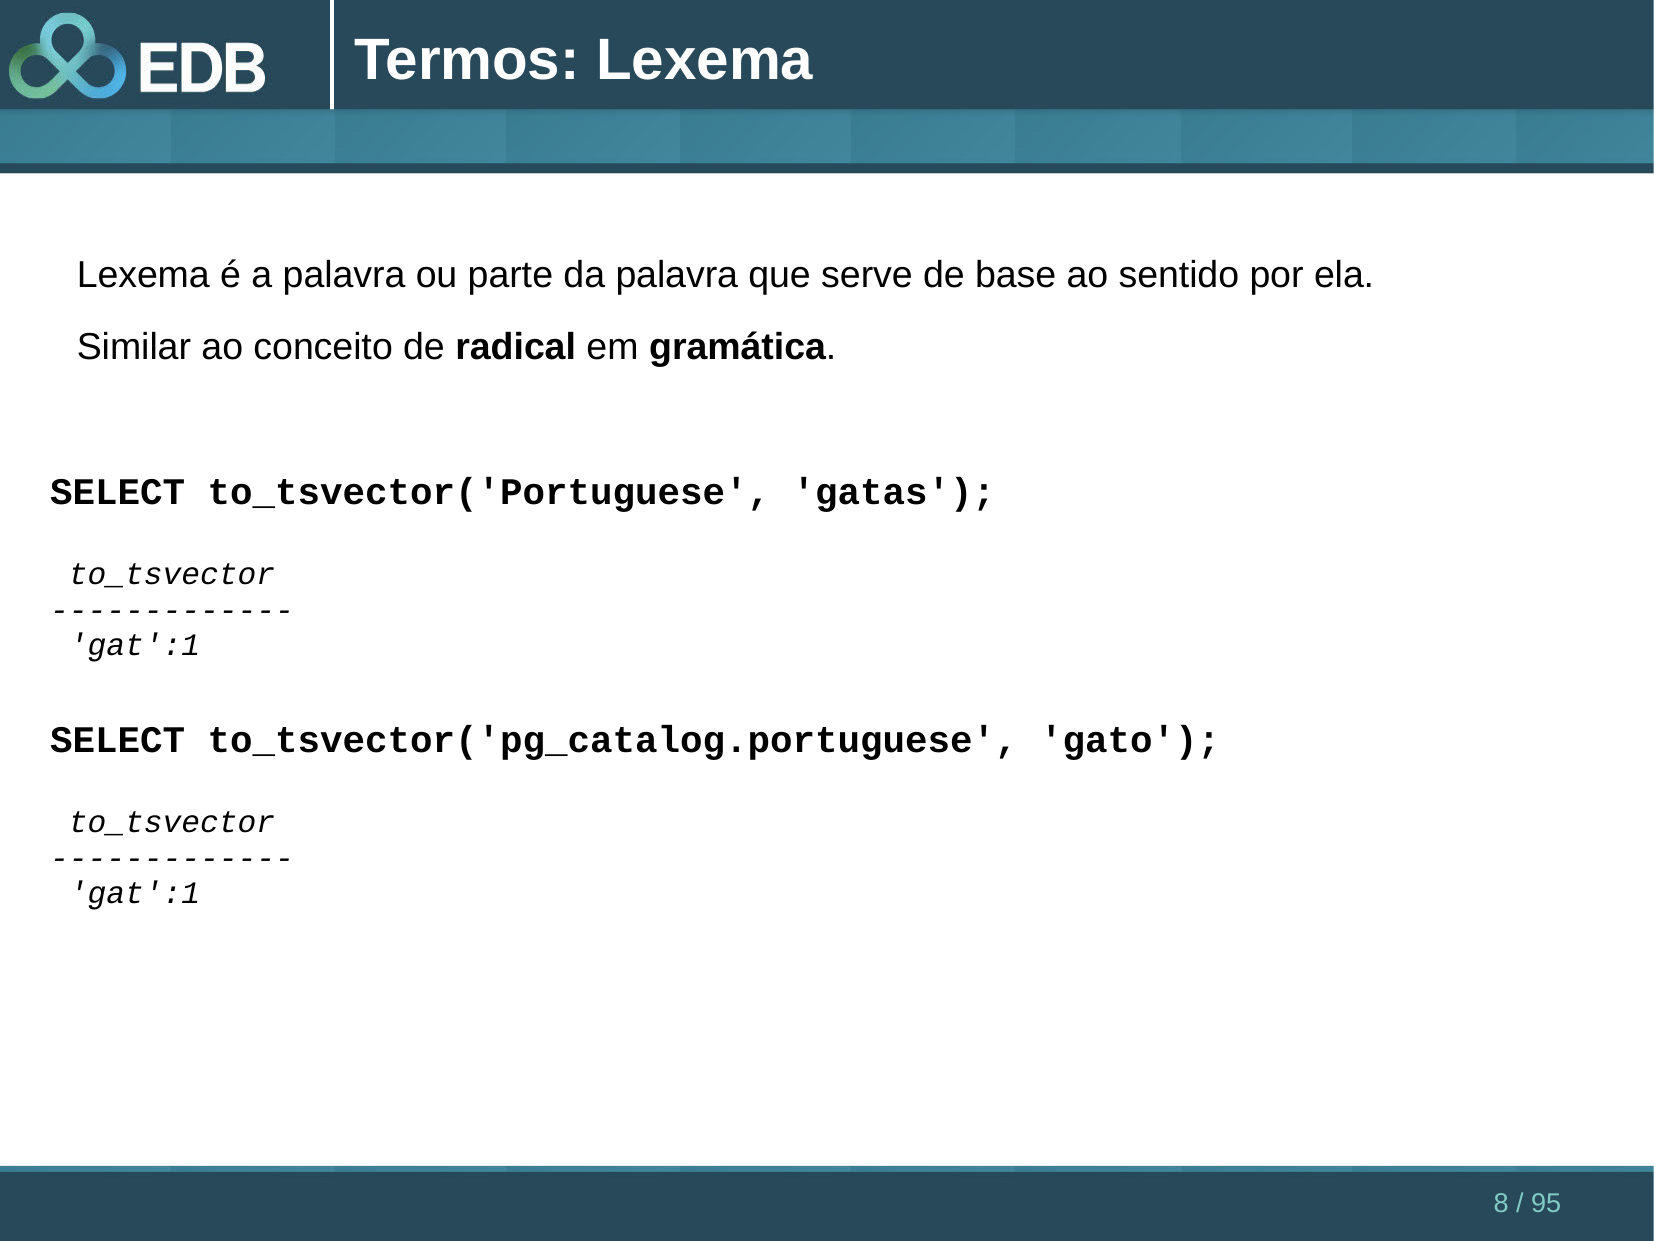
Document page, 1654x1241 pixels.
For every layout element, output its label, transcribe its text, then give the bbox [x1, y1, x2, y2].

text_box SELECT to_tsvector('Portuguese', 'gatas'); to_tsvector ------------- 'gat':1 [35, 466, 1034, 673]
title Termos: Lexema [354, 26, 1595, 92]
list Lexema é a palavra ou parte da palavra que serve de base ao sentido por ela. Similar ao conceito de radical em gramática. [76, 253, 1565, 368]
picture [0, 0, 1654, 1241]
text_box SELECT to_tsvector('pg_catalog.portuguese', 'gato'); to_tsvector ------------- 'gat':1 [35, 714, 1241, 921]
